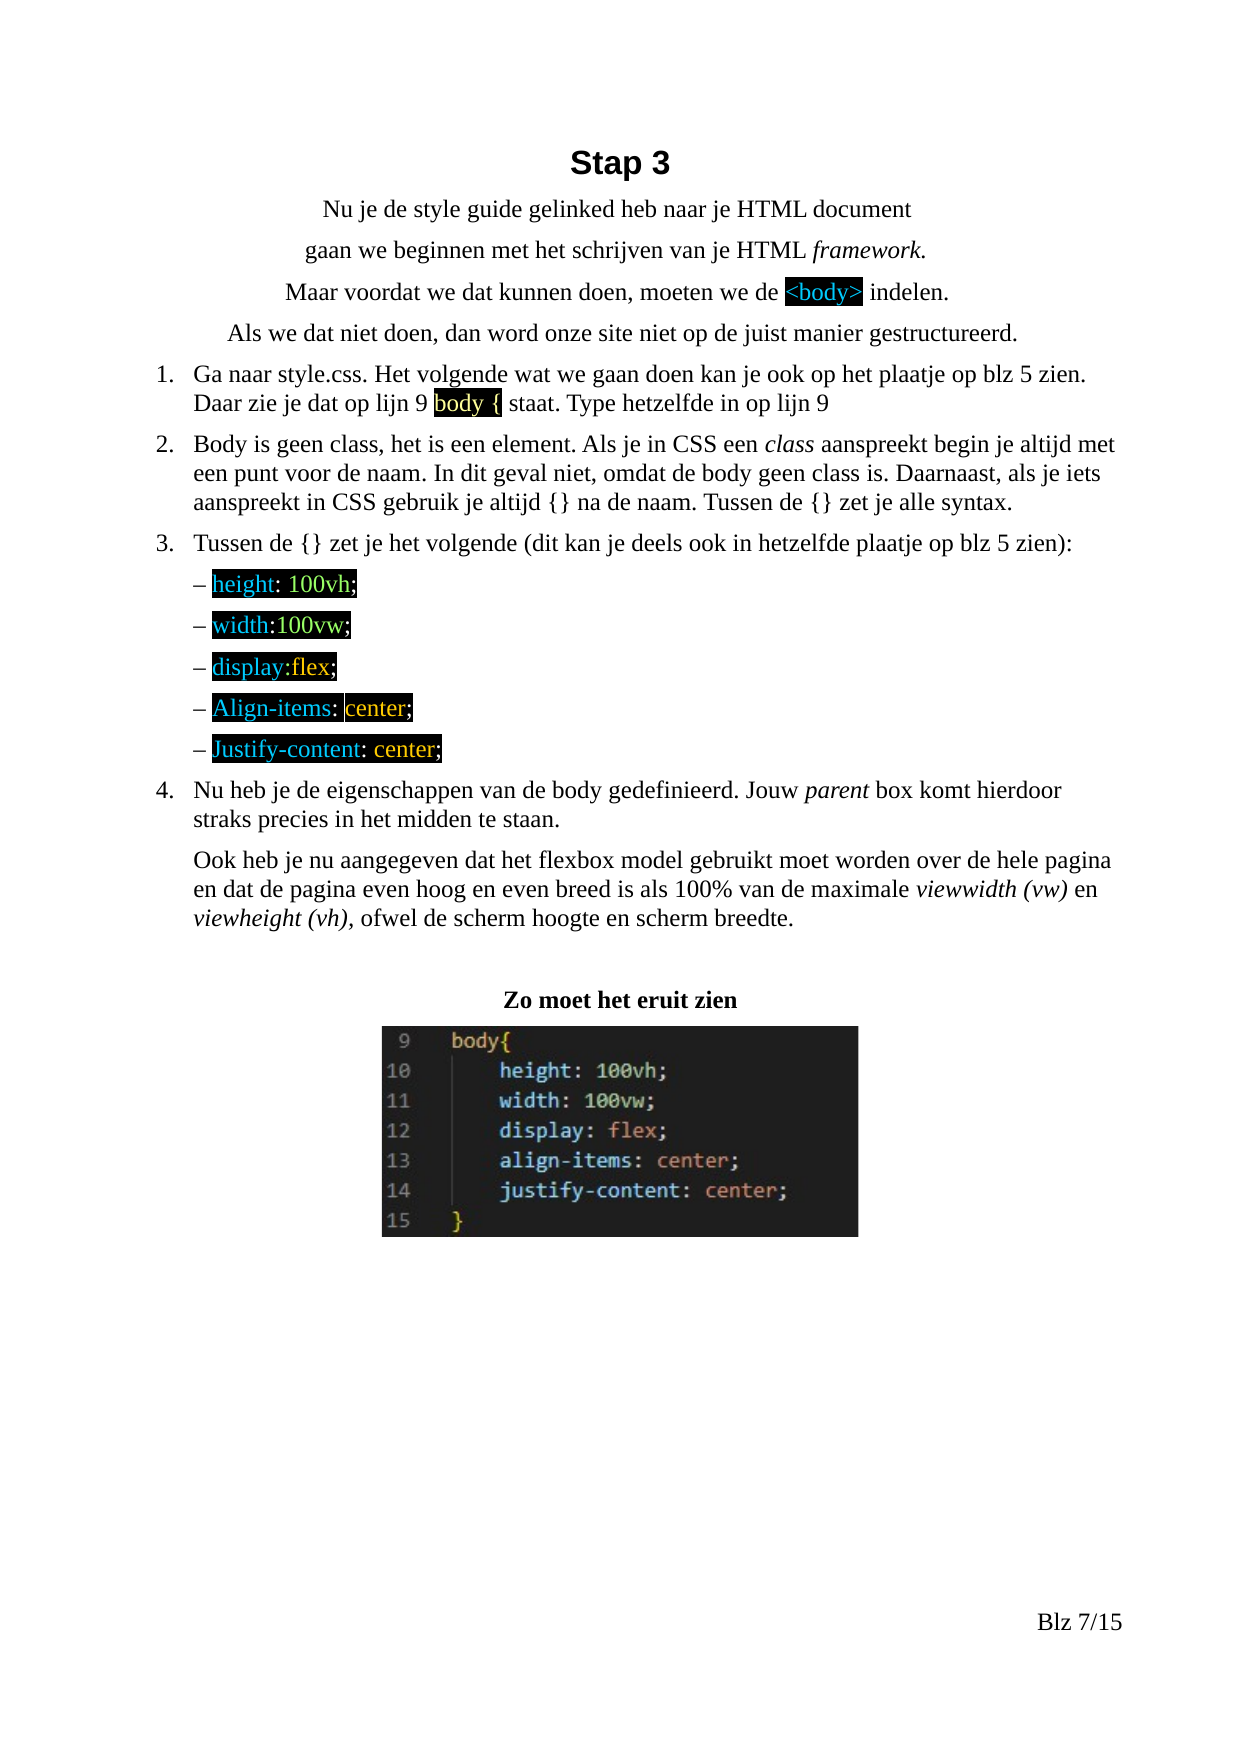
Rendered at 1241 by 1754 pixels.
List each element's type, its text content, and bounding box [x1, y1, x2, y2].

list Nu heb je de eigenschappen van de body gedefinieerd. Jouw parent box komt hierdoor straks precies in het midden te staan. [156, 776, 1122, 833]
text gaan we beginnen met het schrijven van je HTML framework. [118, 236, 1122, 264]
text Maar voordat we dat kunnen doen, moeten we de <body> indelen. [118, 277, 1122, 306]
list Ga naar style.css. Het volgende wat we gaan doen kan je ook op het plaatje op blz 5 zien. Daar zie je dat op lijn 9 body { staat. Type hetzelfde in op lijn 9 [156, 359, 1122, 417]
list – Justify-content: center; [156, 734, 1122, 763]
list – width:100vw; [156, 611, 1122, 639]
subtitle Stap 3 [118, 143, 1122, 182]
list Tussen de {} zet je het volgende (dit kan je deels ook in hetzelfde plaatje op blz 5 zien): [156, 528, 1122, 557]
list Body is geen class, het is een element. Als je in CSS een class aanspreekt begin je altijd met een punt voor de naam. In dit geval niet, omdat de body geen class is. Daarnaast, als je iets aanspreekt in CSS gebruik je altijd {} na de naam. Tussen de {} zet je alle syntax. [156, 429, 1122, 516]
list – display:flex; [156, 652, 1122, 681]
list Ook heb je nu aangegeven dat het flexbox model gebruikt moet worden over de hele pagina en dat de pagina even hoog en even breed is als 100% van de maximale viewwidth (vw) en viewheight (vh), ofwel de scherm hoogte en scherm breedte. [156, 846, 1122, 932]
list – height: 100vh; [156, 569, 1122, 598]
text Als we dat niet doen, dan word onze site niet op de juist manier gestructureerd. [118, 318, 1122, 347]
list – Align-items: center; [156, 693, 1122, 722]
text Zo moet het eruit zien [118, 986, 1122, 1014]
picture [381, 1026, 859, 1237]
text Nu je de style guide gelinked heb naar je HTML document [118, 194, 1122, 223]
